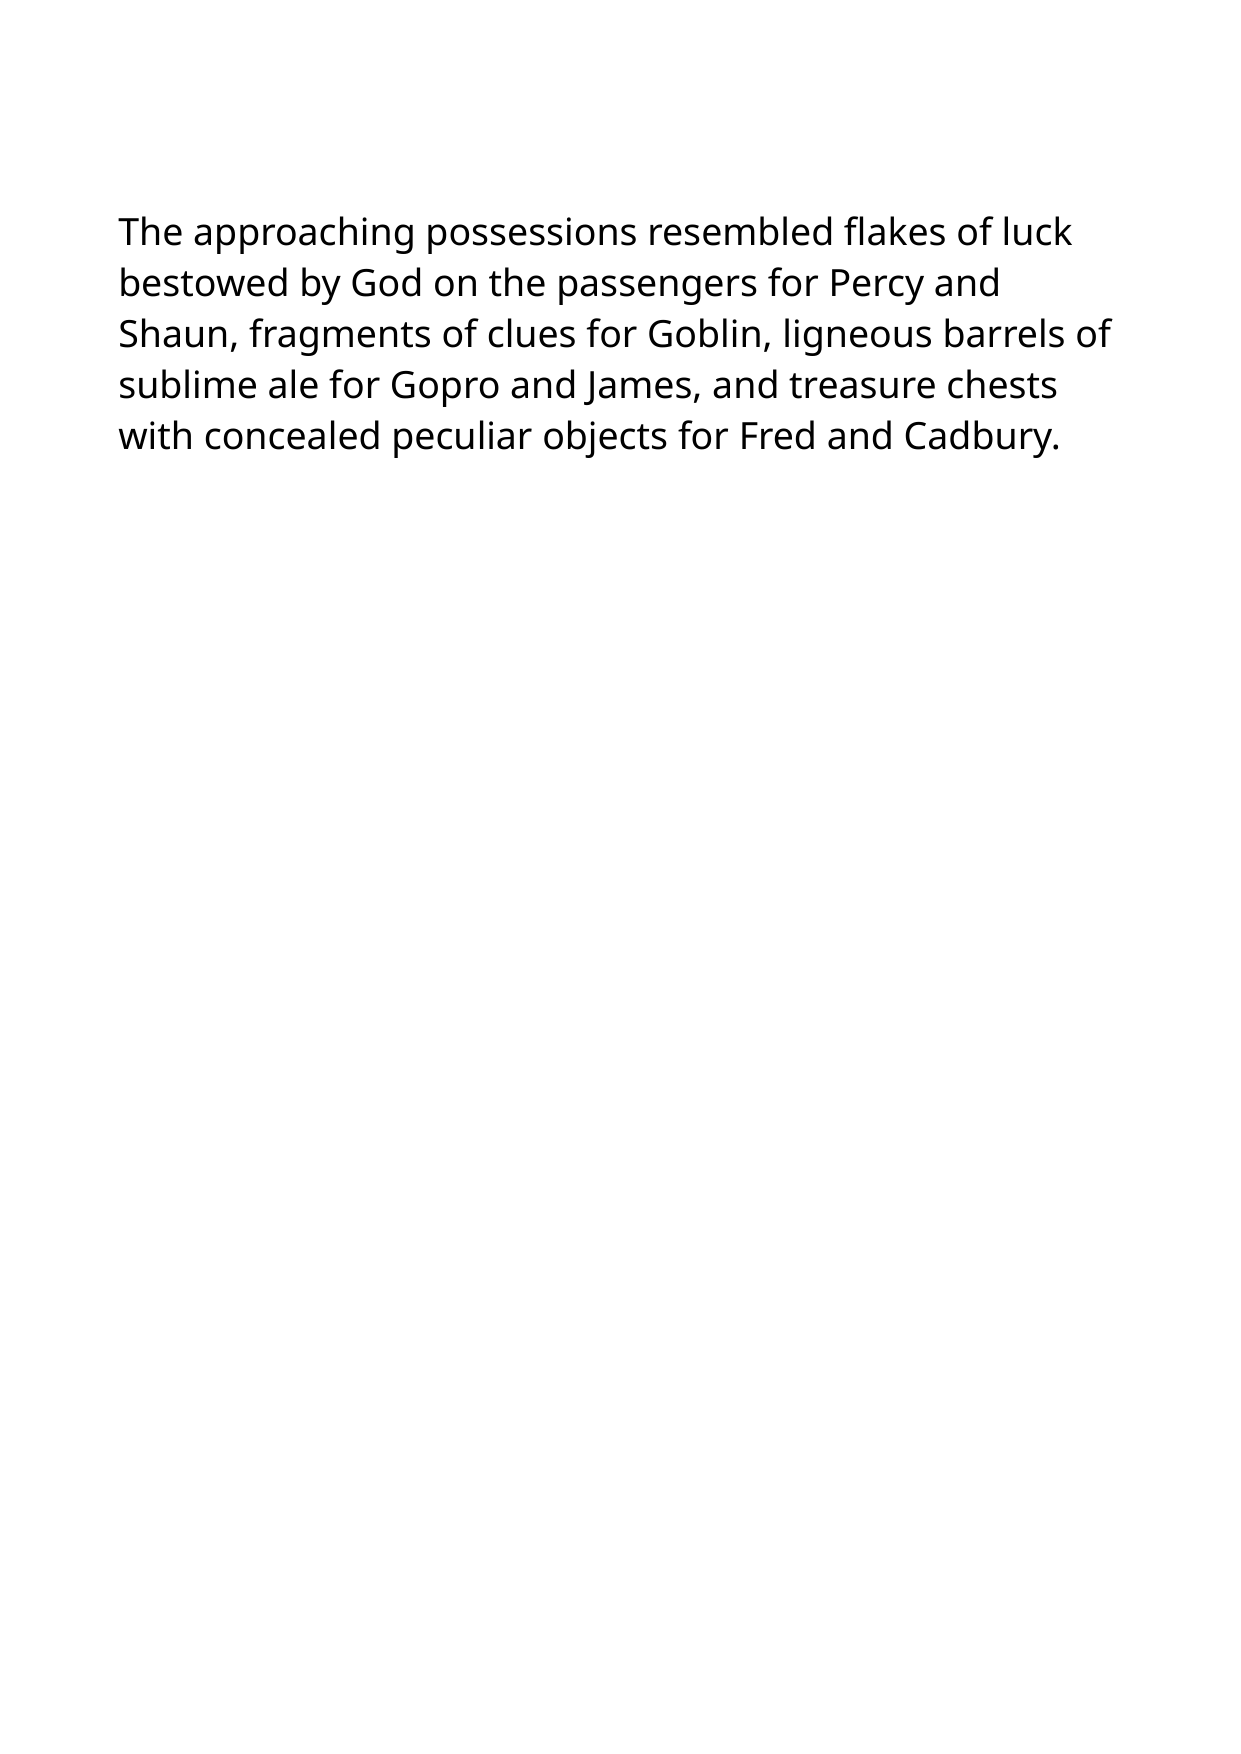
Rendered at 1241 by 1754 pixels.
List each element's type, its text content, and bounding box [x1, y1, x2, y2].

text The approaching possessions resembled flakes of luck bestowed by God on the passengers for Percy and Shaun, fragments of clues for Goblin, ligneous barrels of sublime ale for Gopro and James, and treasure chests with concealed peculiar objects for Fred and Cadbury. [118, 205, 1122, 460]
